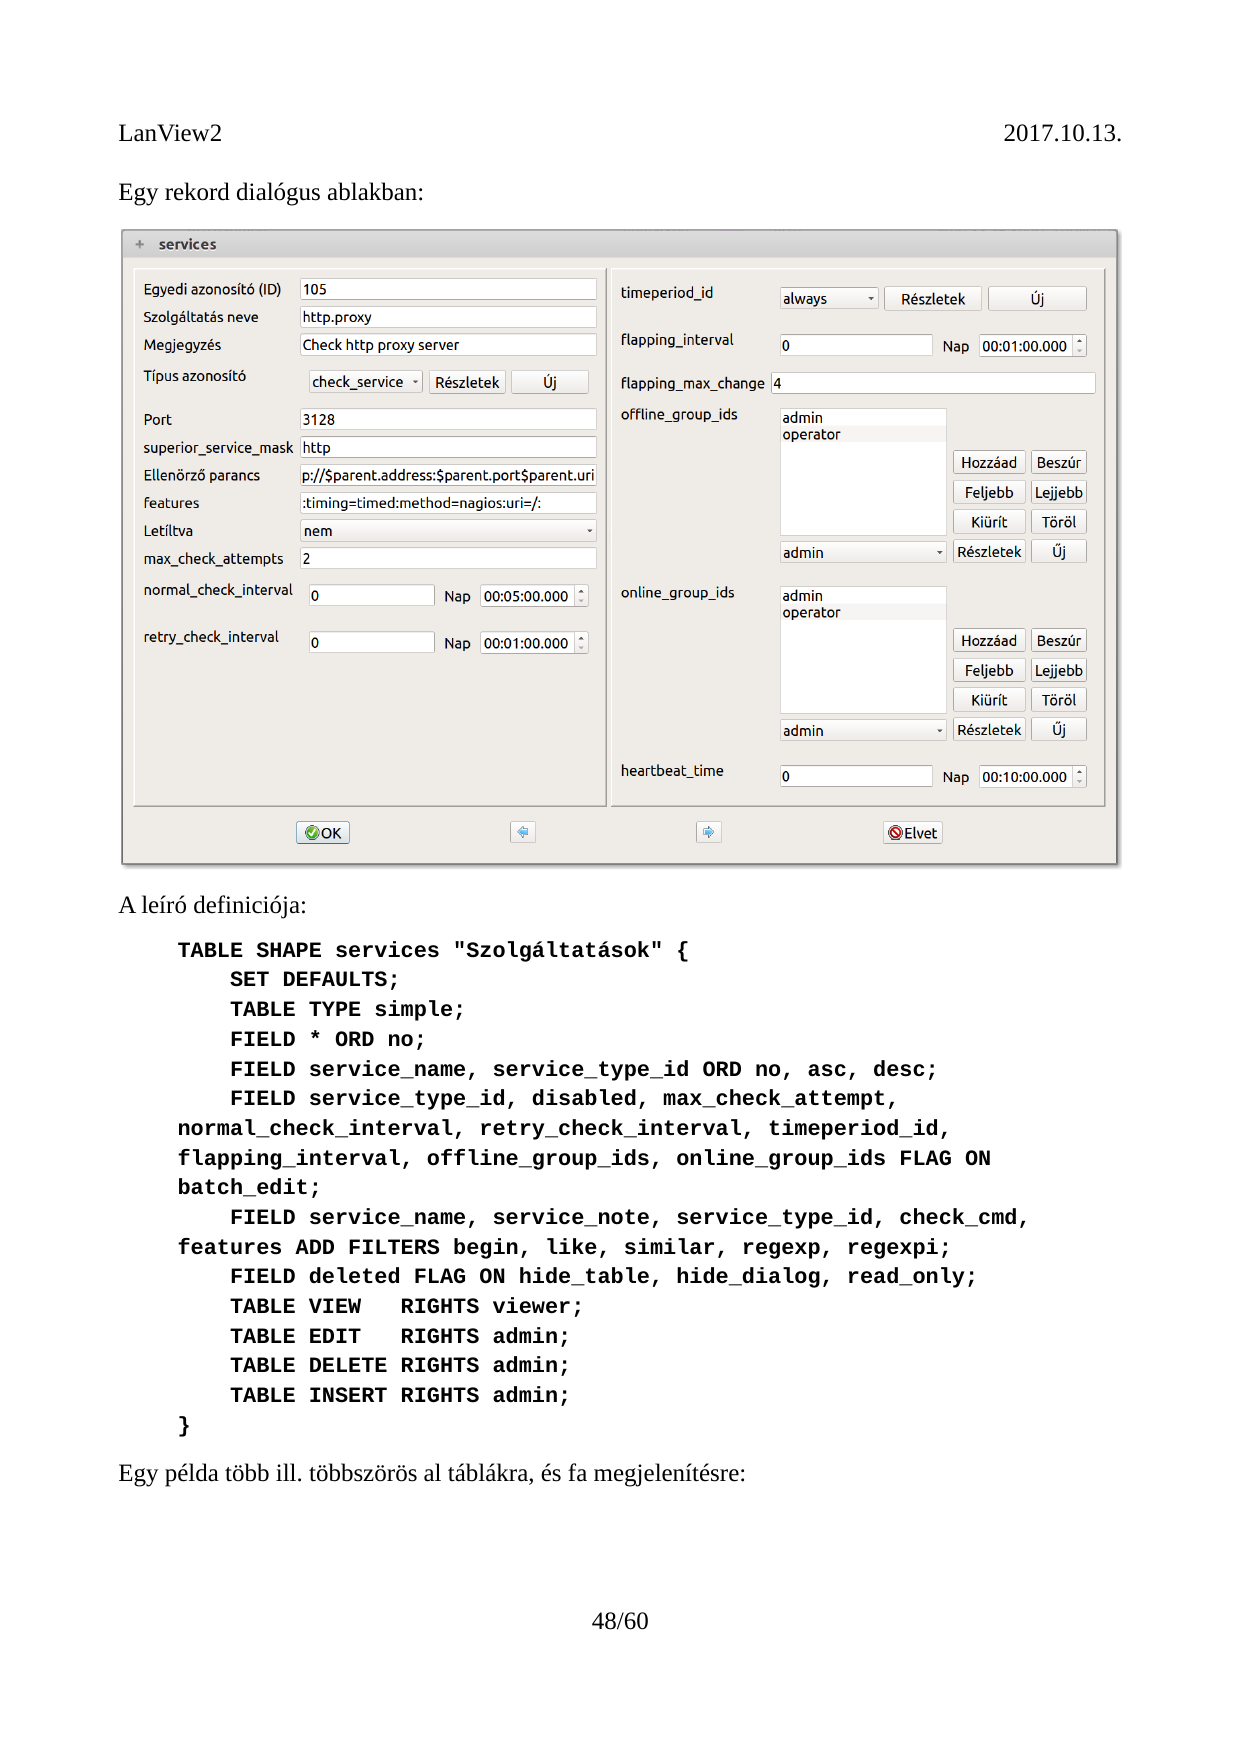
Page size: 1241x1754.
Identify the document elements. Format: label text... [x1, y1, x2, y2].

picture [118, 226, 1123, 870]
text Egy rekord dialógus ablakban: [118, 177, 1122, 206]
text TABLE SHAPE services "Szolgáltatások" { SET DEFAULTS; TABLE TYPE simple; FIELD * ORD no; FIELD service_name, service_type_id ORD no, asc, desc; FIELD service_type_id, disabled, max_check_attempt, normal_check_interval, retry_check_interval, timeperiod_id, flapping_interval, offline_group_ids, online_group_ids FLAG ON batch_edit; FIELD service_name, service_note, service_type_id, check_cmd, features ADD FILTERS begin, like, similar, regexp, regexpi; FIELD deleted FLAG ON hide_table, hide_dialog, read_only; TABLE VIEW RIGHTS viewer; TABLE EDIT RIGHTS admin; TABLE DELETE RIGHTS admin; TABLE INSERT RIGHTS admin; } [177, 939, 1122, 1439]
text A leíró definiciója: [118, 890, 1122, 919]
text Egy példa több ill. többszörös al táblákra, és fa megjelenítésre: [118, 1458, 1122, 1487]
